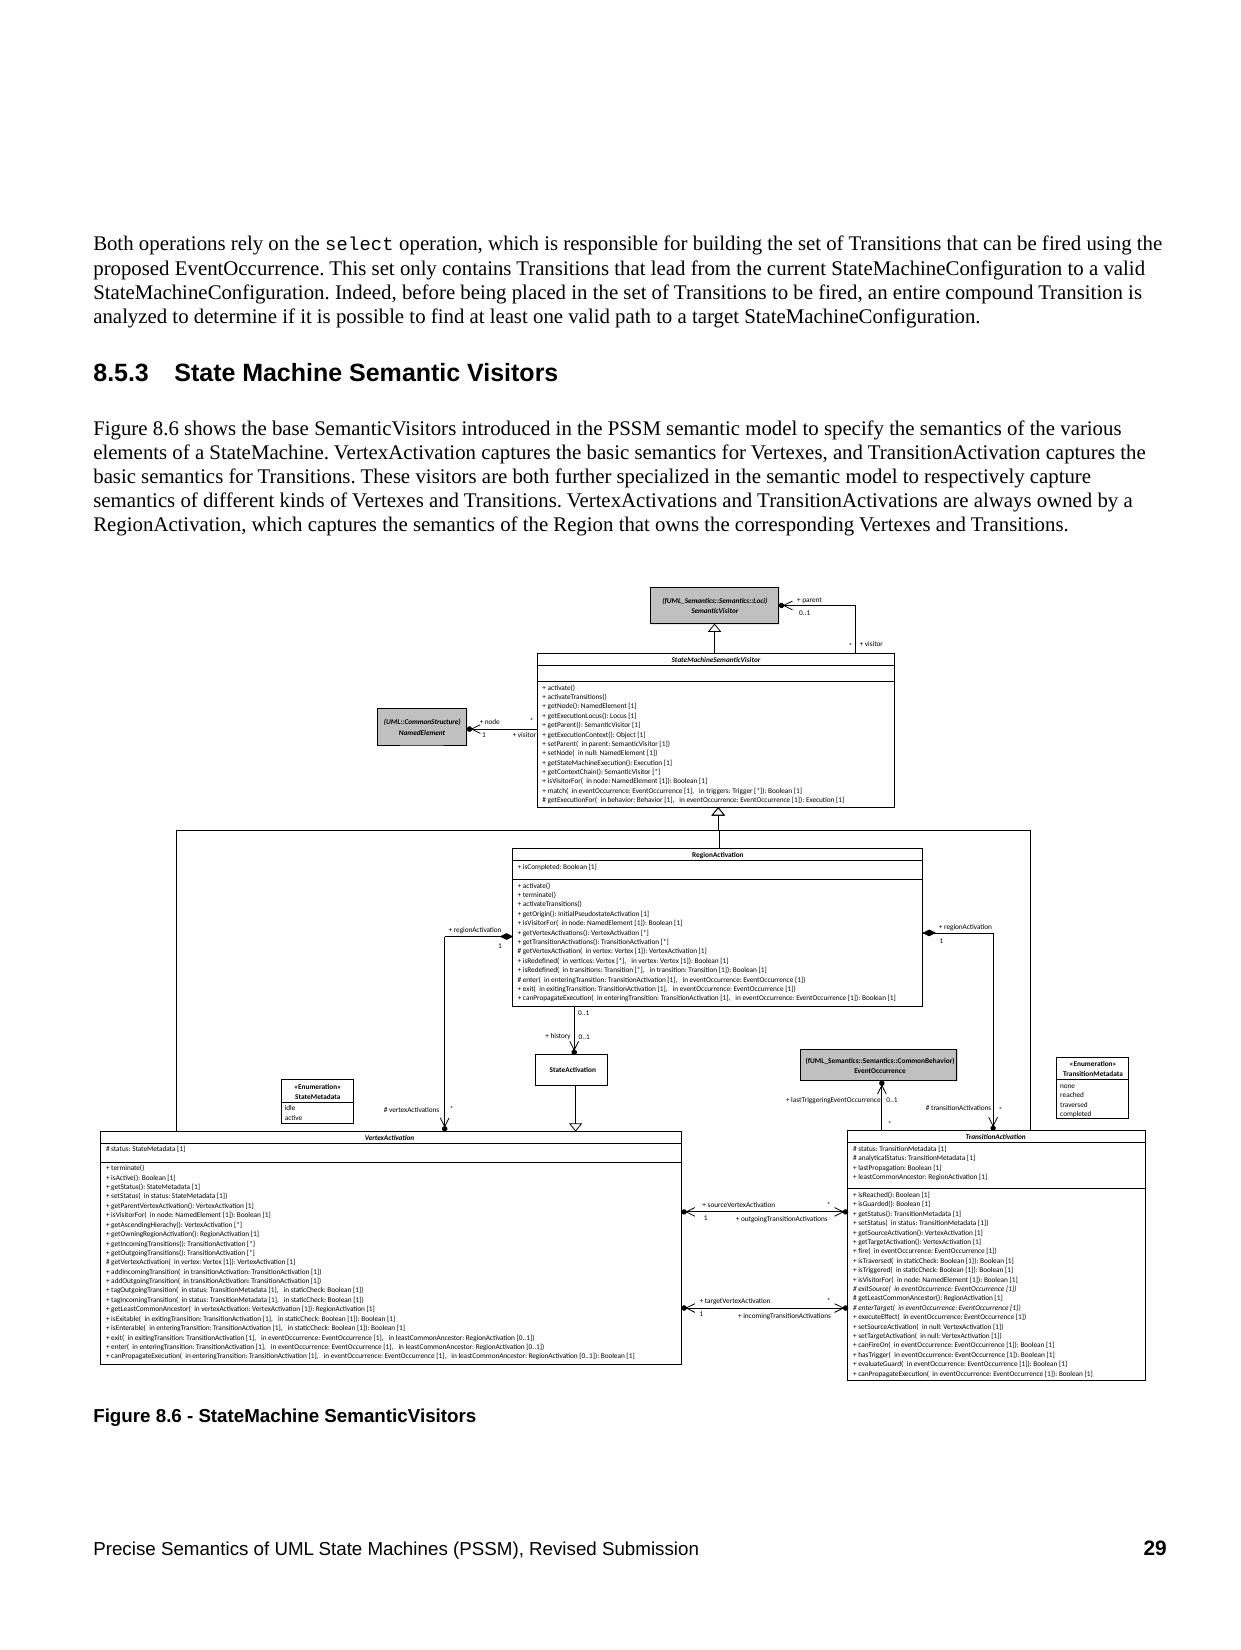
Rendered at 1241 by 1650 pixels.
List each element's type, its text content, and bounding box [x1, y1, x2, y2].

text Both operations rely on the select operation, which is responsible for building the set of Transitions that can be fired using the proposed EventOccurrence. This set only contains Transitions that lead from the current StateMachineConfiguration to a valid StateMachineConfiguration. Indeed, before being placed in the set of Transitions to be fired, an entire compound Transition is analyzed to determine if it is possible to find at least one valid path to a target StateMachineConfiguration. [93, 231, 1164, 328]
text Figure 8.6 - StateMachine SemanticVisitors [93, 1404, 1164, 1426]
subtitle State Machine Semantic Visitors [93, 357, 1164, 387]
text Figure 8.6 shows the base SemanticVisitors introduced in the PSSM semantic model to specify the semantics of the various elements of a StateMachine. VertexActivation captures the basic semantics for Vertexes, and TransitionActivation captures the basic semantics for Transitions. These visitors are both further specialized in the semantic model to respectively capture semantics of different kinds of Vertexes and Transitions. VertexActivations and TransitionActivations are always owned by a RegionActivation, which captures the semantics of the Region that owns the corresponding Vertexes and Transitions. [93, 416, 1164, 536]
